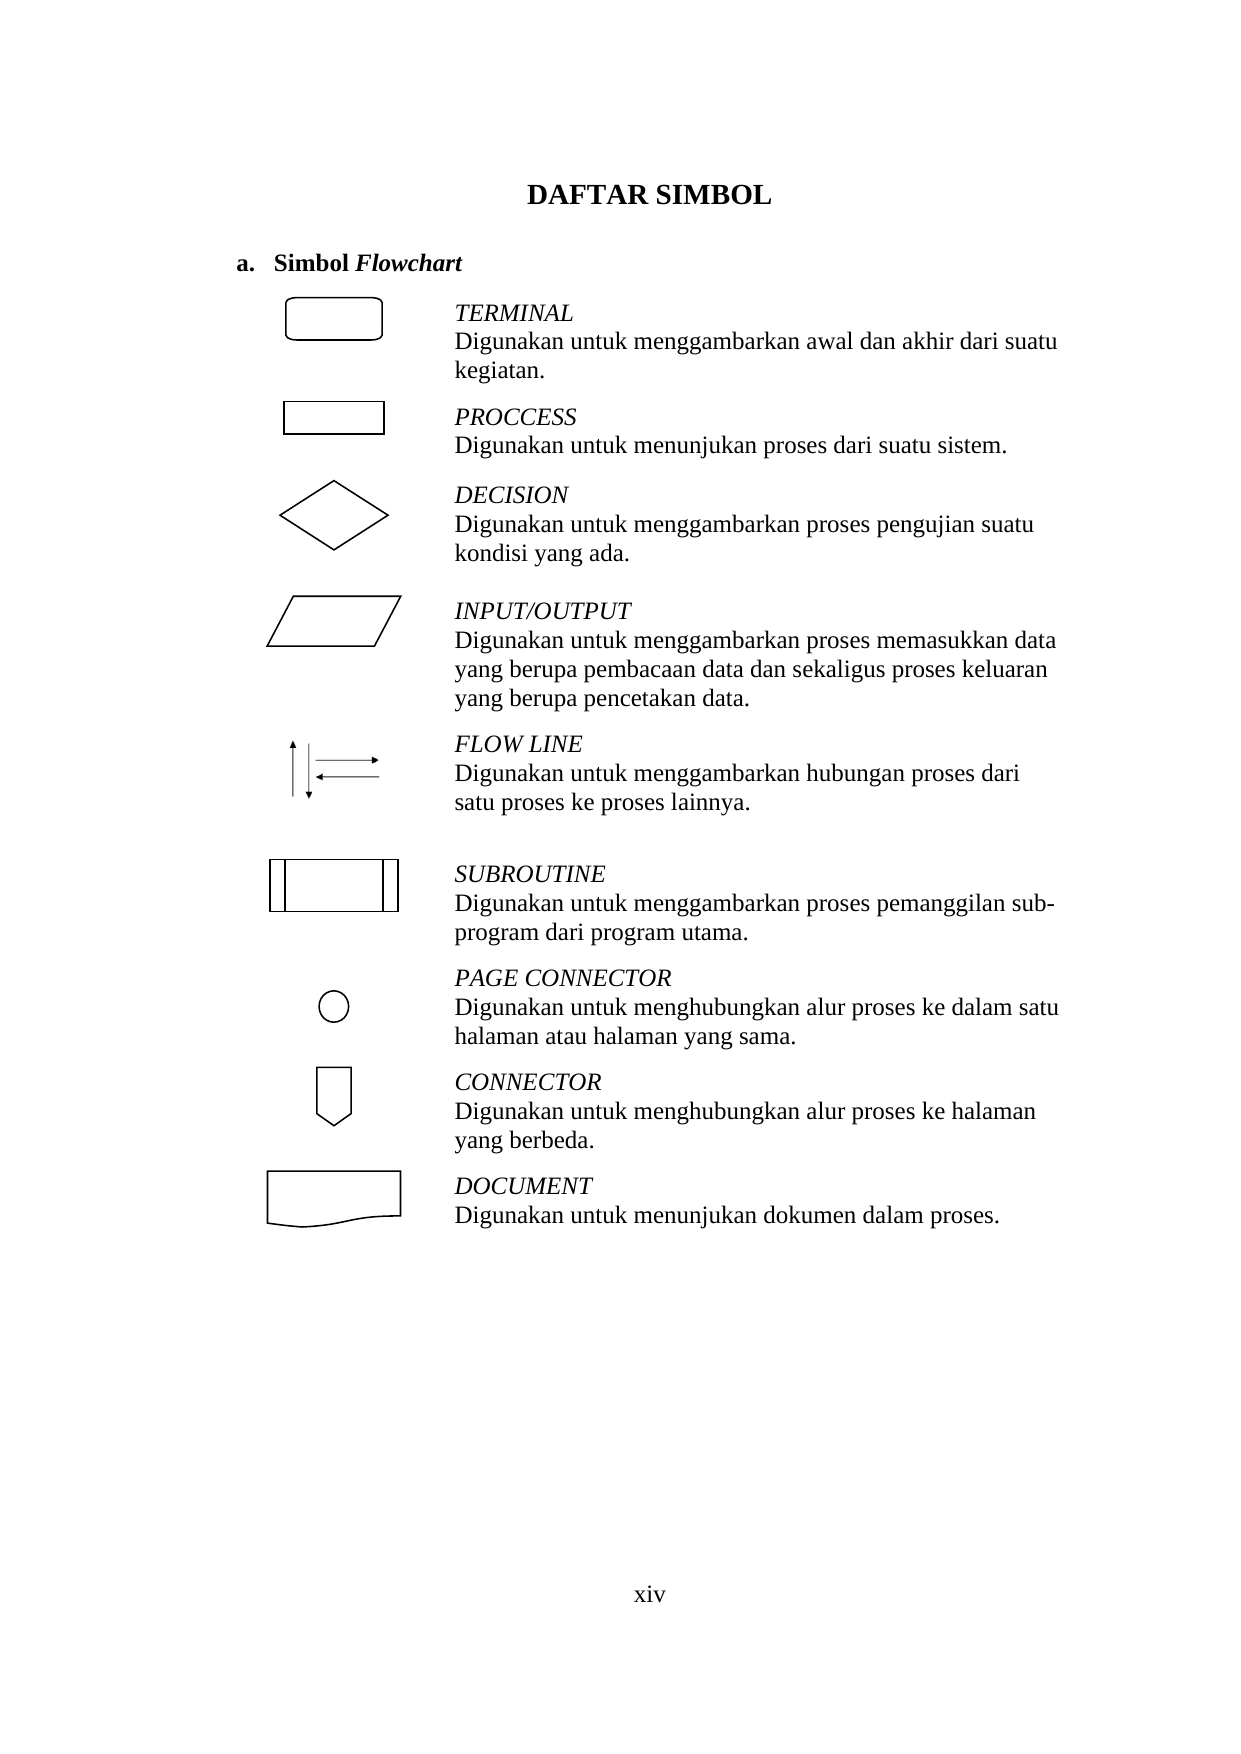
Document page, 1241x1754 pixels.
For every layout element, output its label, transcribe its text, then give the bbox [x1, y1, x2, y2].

table_header Simbol Flowchart [225, 244, 1074, 298]
table_cell [225, 729, 443, 859]
table_cell PAGE CONNECTOR Digunakan untuk menghubungkan alur proses ke dalam satu halaman atau halaman yang sama. [443, 963, 1074, 1067]
table_cell [225, 481, 443, 596]
table_cell [225, 1067, 443, 1171]
table_cell [225, 596, 443, 729]
table_cell TERMINAL Digunakan untuk menggambarkan awal dan akhir dari suatu kegiatan. [443, 298, 1074, 402]
table_cell FLOW LINE Digunakan untuk menggambarkan hubungan proses dari satu proses ke proses lainnya. [443, 729, 1074, 859]
table_cell CONNECTOR Digunakan untuk menghubungkan alur proses ke halaman yang berbeda. [443, 1067, 1074, 1171]
table_cell [225, 963, 443, 1067]
table_cell SUBROUTINE Digunakan untuk menggambarkan proses pemanggilan sub-program dari program utama. [443, 859, 1074, 963]
table_cell INPUT/OUTPUT Digunakan untuk menggambarkan proses memasukkan data yang berupa pembacaan data dan sekaligus proses keluaran yang berupa pencetakan data. [443, 596, 1074, 729]
table_cell [225, 402, 443, 481]
subtitle DAFTAR SIMBOL [236, 177, 1063, 211]
table_cell [225, 298, 443, 402]
table_cell DECISION Digunakan untuk menggambarkan proses pengujian suatu kondisi yang ada. [443, 481, 1074, 596]
table_cell PROCCESS Digunakan untuk menunjukan proses dari suatu sistem. [443, 402, 1074, 481]
table_cell [225, 859, 443, 963]
table_cell [225, 1171, 443, 1275]
table_cell DOCUMENT Digunakan untuk menunjukan dokumen dalam proses. [443, 1171, 1074, 1275]
